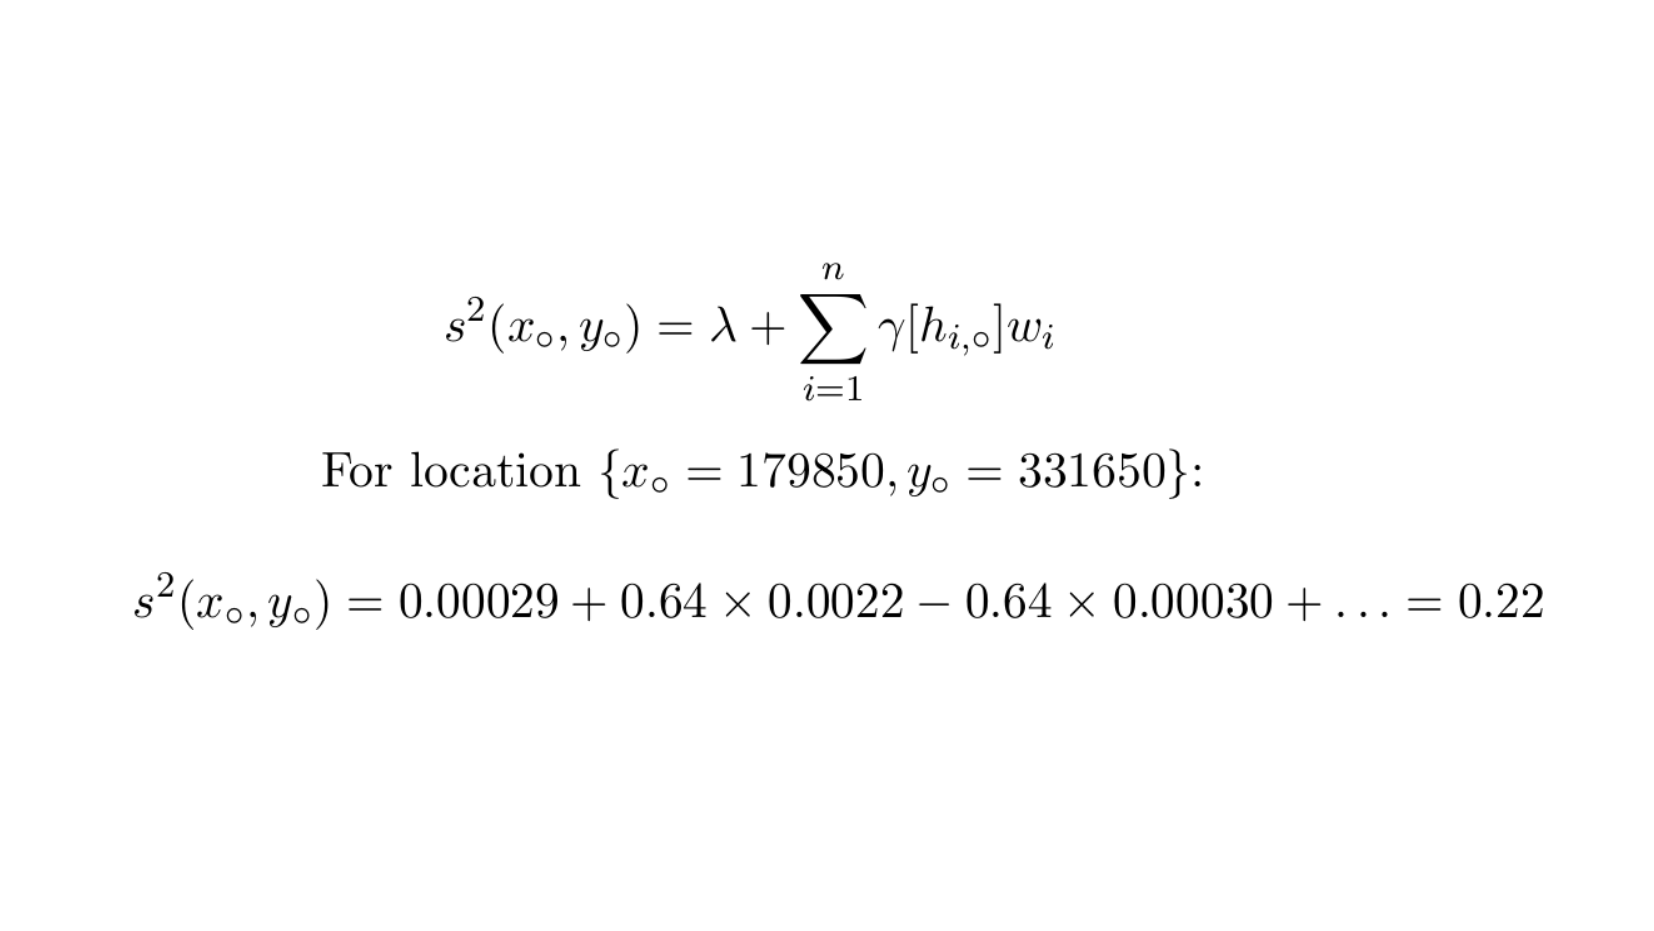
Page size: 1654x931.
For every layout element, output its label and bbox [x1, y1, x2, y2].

picture [315, 441, 1217, 508]
picture [445, 259, 1063, 408]
picture [131, 566, 1548, 630]
